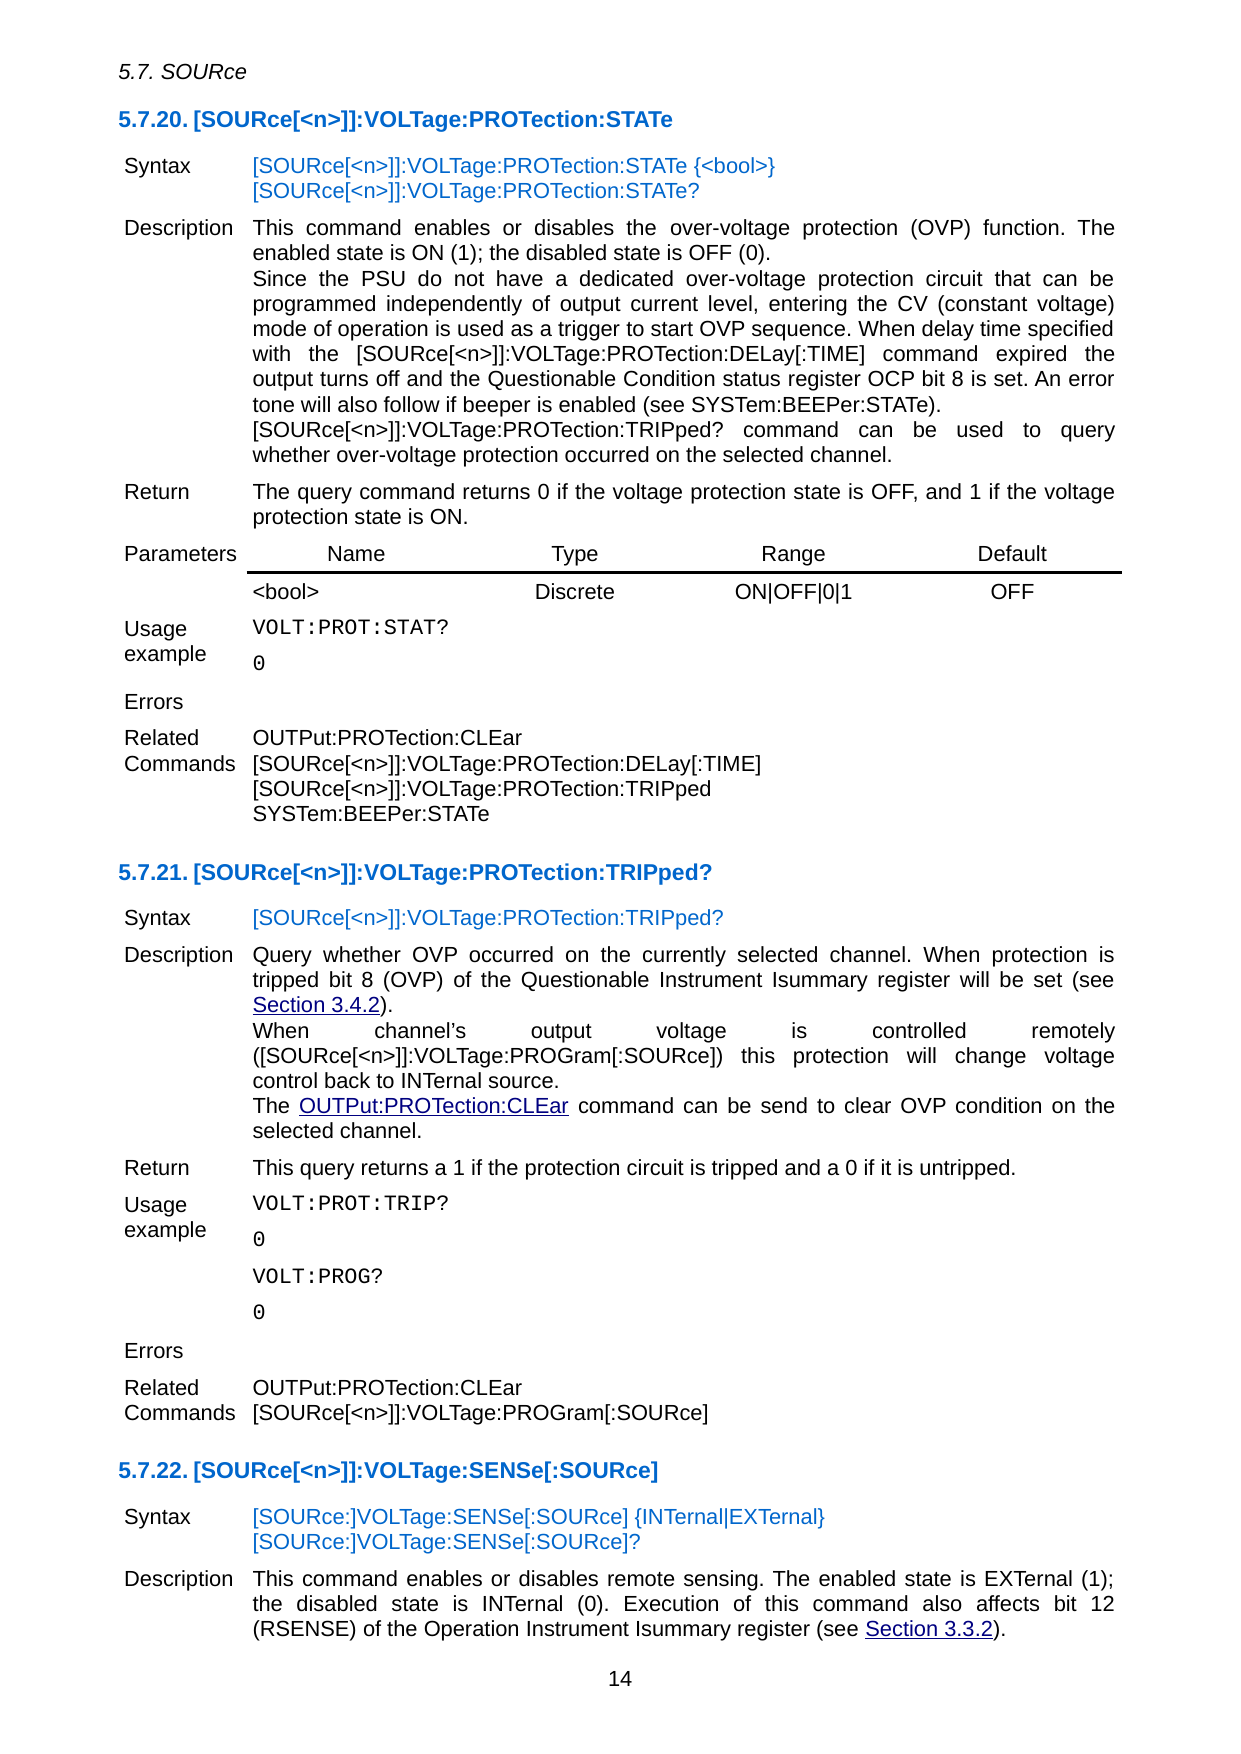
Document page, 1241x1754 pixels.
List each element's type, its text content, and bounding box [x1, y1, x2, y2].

table_cell Range [684, 535, 903, 571]
table_cell Usage example [118, 1186, 247, 1332]
table_cell VOLT:PROT:TRIP? 0 VOLT:PROG? 0 [247, 1186, 1122, 1332]
table_cell This query returns a 1 if the protection circuit is tripped and a 0 if it is untripped. [247, 1149, 1122, 1186]
table_header Syntax [118, 1498, 247, 1560]
subtitle [SOURce[<n>]]:VOLTage:PROTection:TRIPped? [118, 858, 1122, 885]
table_cell Default [903, 535, 1122, 571]
table_cell Description [118, 209, 247, 473]
table_cell Query whether OVP occurred on the currently selected channel. When protection is tripped bit 8 (OVP) of the Questionable Instrument Isummary register will be set (see Section 3.4.2). When channel’s output voltage is controlled remotely ([SOURce[<n>]]:VOLTage:PROGram[:SOURce]) this protection will change voltage control back to INTernal source. The OUTPut:PROTection:CLEar command can be send to clear OVP condition on the selected channel. [247, 936, 1122, 1149]
table_cell <bool> [247, 574, 465, 610]
table_cell OUTPut:PROTection:CLEar [SOURce[<n>]]:VOLTage:PROGram[:SOURce] [247, 1369, 1122, 1431]
table_cell ON|OFF|0|1 [684, 574, 903, 610]
table_cell [247, 1332, 1122, 1369]
table_cell Parameters [118, 535, 247, 610]
table_header [SOURce[<n>]]:VOLTage:PROTection:STATe {<bool>} [SOURce[<n>]]:VOLTage:PROTection:STATe? [247, 148, 1122, 209]
table_header Syntax [118, 148, 247, 209]
table_cell Return [118, 473, 247, 535]
table_header Syntax [118, 900, 247, 936]
table_cell VOLT:PROT:STAT? 0 [247, 610, 1122, 683]
table_cell Return [118, 1149, 247, 1186]
table_cell OFF [903, 574, 1122, 610]
table_cell This command enables or disables remote sensing. The enabled state is EXTernal (1); the disabled state is INTernal (0). Execution of this command also affects bit 12 (RSENSE) of the Operation Instrument Isummary register (see Section 3.3.2). [247, 1560, 1122, 1647]
table_cell Name [247, 535, 465, 571]
table_cell Errors [118, 683, 247, 719]
table_cell Discrete [465, 574, 684, 610]
table_cell Description [118, 1560, 247, 1647]
table_cell [247, 683, 1122, 719]
table_cell Description [118, 936, 247, 1149]
table_cell Usage example [118, 610, 247, 683]
table_header [SOURce:]VOLTage:SENSe[:SOURce] {INTernal|EXTernal} [SOURce:]VOLTage:SENSe[:SOURce]? [247, 1498, 1122, 1560]
table_cell Type [465, 535, 684, 571]
subtitle [SOURce[<n>]]:VOLTage:PROTection:STATe [118, 106, 1122, 133]
table_cell This command enables or disables the over-voltage protection (OVP) function. The enabled state is ON (1); the disabled state is OFF (0). Since the PSU do not have a dedicated over-voltage protection circuit that can be programmed independently of output current level, entering the CV (constant voltage) mode of operation is used as a trigger to start OVP sequence. When delay time specified with the [SOURce[<n>]]:VOLTage:PROTection:DELay[:TIME] command expired the output turns off and the Questionable Condition status register OCP bit 8 is set. An error tone will also follow if beeper is enabled (see SYSTem:BEEPer:STATe). [SOURce[<n>]]:VOLTage:PROTection:TRIPped? command can be used to query whether over-voltage protection occurred on the selected channel. [247, 209, 1122, 473]
table_cell Related Commands [118, 720, 247, 832]
table_cell The query command returns 0 if the voltage protection state is OFF, and 1 if the voltage protection state is ON. [247, 473, 1122, 535]
table_cell OUTPut:PROTection:CLEar [SOURce[<n>]]:VOLTage:PROTection:DELay[:TIME] [SOURce[<n>]]:VOLTage:PROTection:TRIPped SYSTem:BEEPer:STATe [247, 720, 1122, 832]
table_cell Errors [118, 1332, 247, 1369]
table_header [SOURce[<n>]]:VOLTage:PROTection:TRIPped? [247, 900, 1122, 936]
subtitle [SOURce[<n>]]:VOLTage:SENSe[:SOURce] [118, 1457, 1122, 1483]
table_cell Related Commands [118, 1369, 247, 1431]
